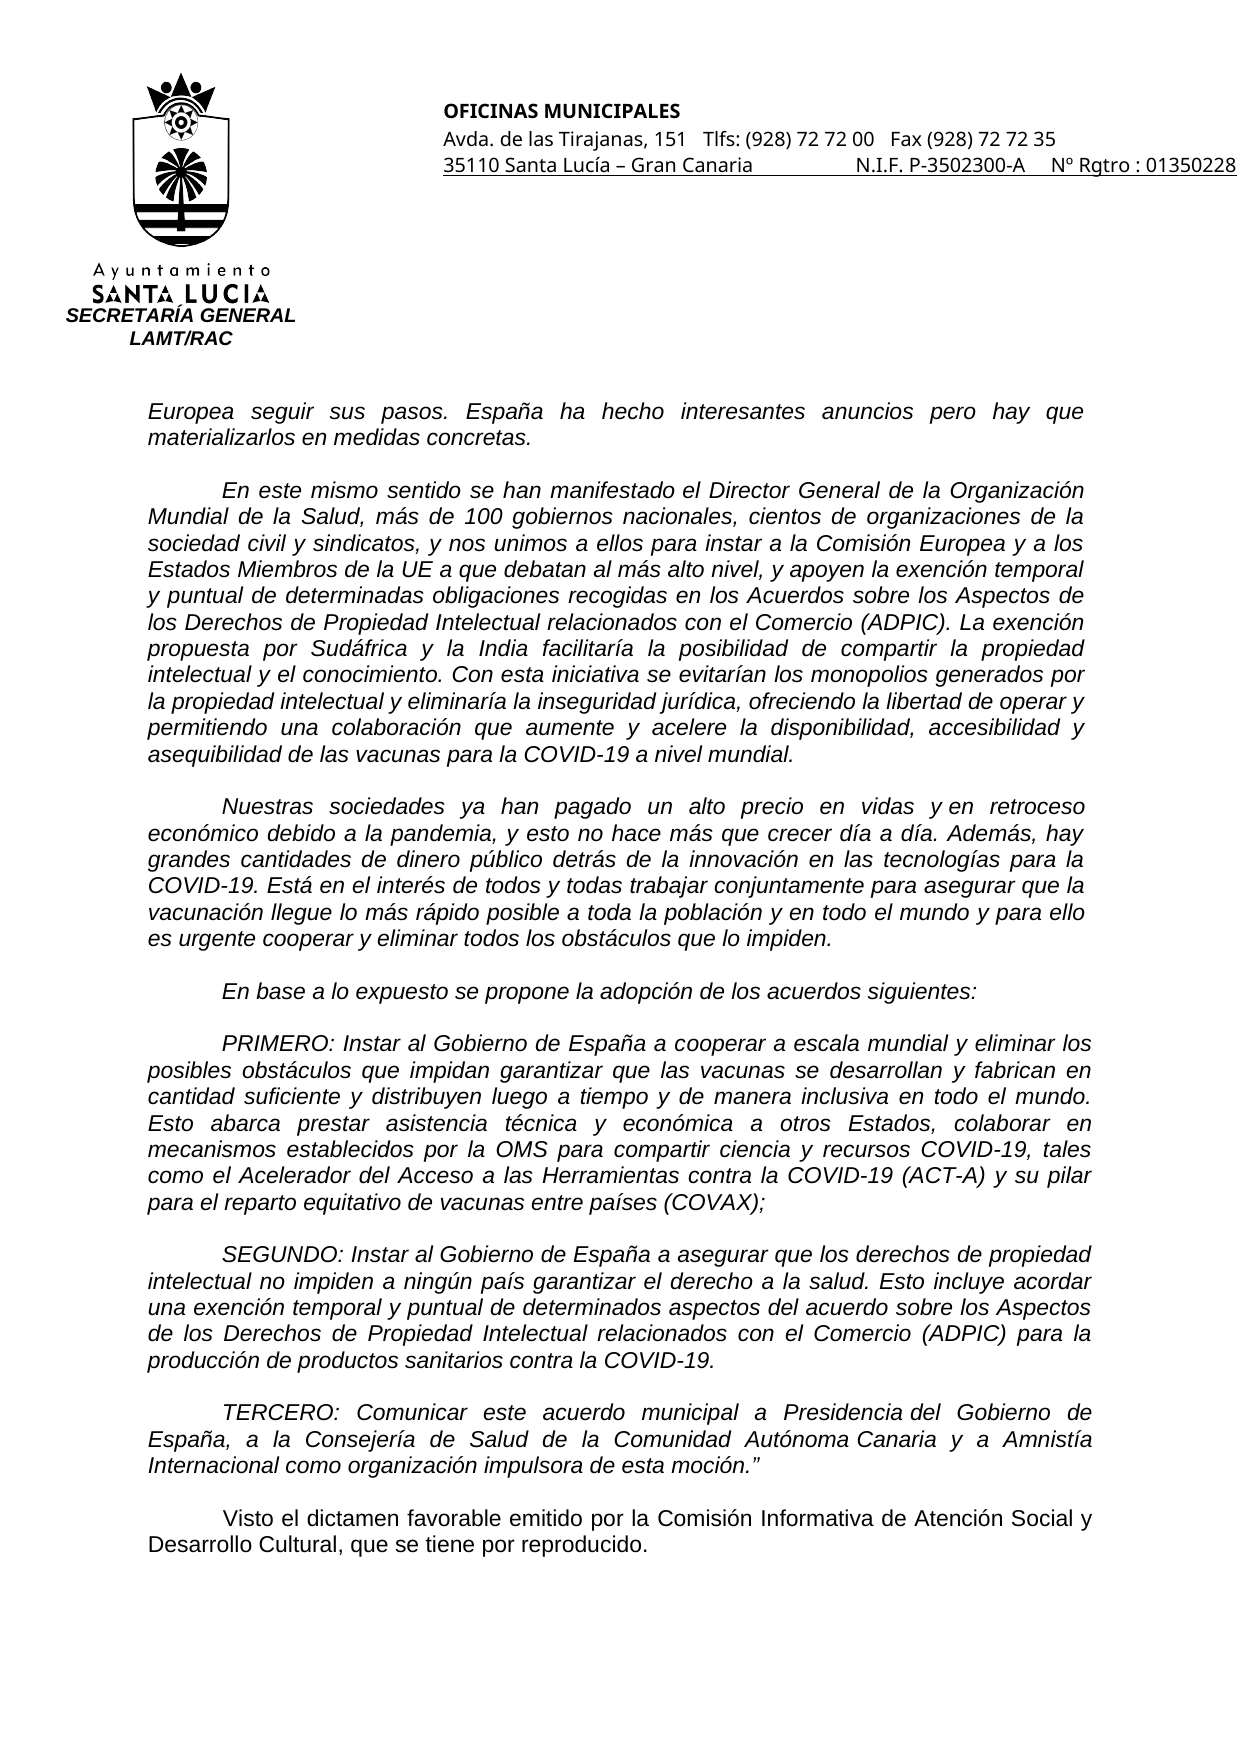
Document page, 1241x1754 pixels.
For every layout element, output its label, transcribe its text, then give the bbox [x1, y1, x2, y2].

text SEGUNDO: Instar al Gobierno de España a asegurar que los derechos de propiedad intelectual no impiden a ningún país garantizar el derecho a la salud. Esto incluye acordar una exención temporal y puntual de determinados aspectos del acuerdo sobre los Aspectos de los Derechos de Propiedad Intelectual relacionados con el Comercio (ADPIC) para la producción de productos sanitarios contra la COVID-19. [148, 1241, 1092, 1373]
text Visto el dictamen favorable emitido por la Comisión Informativa de Atención Social y Desarrollo Cultural, que se tiene por reproducido. [148, 1505, 1092, 1557]
text Europea seguir sus pasos. España ha hecho interesantes anuncios pero hay que materializarlos en medidas concretas. [148, 398, 1085, 451]
text PRIMERO: Instar al Gobierno de España a cooperar a escala mundial y eliminar los posibles obstáculos que impidan garantizar que las vacunas se desarrollan y fabrican en cantidad suficiente y distribuyen luego a tiempo y de manera inclusiva en todo el mundo. Esto abarca prestar asistencia técnica y económica a otros Estados, colaborar en mecanismos establecidos por la OMS para compartir ciencia y recursos COVID-19, tales como el Acelerador del Acceso a las Herramientas contra la COVID-19 (ACT-A) y su pilar para el reparto equitativo de vacunas entre países (COVAX); [148, 1030, 1092, 1215]
text Nuestras sociedades ya han pagado un alto precio en vidas y en retroceso económico debido a la pandemia, y esto no hace más que crecer día a día. Además, hay grandes cantidades de dinero público detrás de la innovación en las tecnologías para la COVID-19. Está en el interés de todos y todas trabajar conjuntamente para asegurar que la vacunación llegue lo más rápido posible a toda la población y en todo el mundo y para ello es urgente cooperar y eliminar todos los obstáculos que lo impiden. [148, 793, 1085, 951]
text En este mismo sentido se han manifestado el Director General de la Organización Mundial de la Salud, más de 100 gobiernos nacionales, cientos de organizaciones de la sociedad civil y sindicatos, y nos unimos a ellos para instar a la Comisión Europea y a los Estados Miembros de la UE a que debatan al más alto nivel, y apoyen la exención temporal y puntual de determinadas obligaciones recogidas en los Acuerdos sobre los Aspectos de los Derechos de Propiedad Intelectual relacionados con el Comercio (ADPIC). La exención propuesta por Sudáfrica y la India facilitaría la posibilidad de compartir la propiedad intelectual y el conocimiento. Con esta iniciativa se evitarían los monopolios generados por la propiedad intelectual y eliminaría la inseguridad jurídica, ofreciendo la libertad de operar y permitiendo una colaboración que aumente y acelere la disponibilidad, accesibilidad y asequibilidad de las vacunas para la COVID-19 a nivel mundial. [148, 477, 1085, 767]
text En base a lo expuesto se propone la adopción de los acuerdos siguientes: [148, 978, 1092, 1004]
text TERCERO: Comunicar este acuerdo municipal a Presidencia del Gobierno de España, a la Consejería de Salud de la Comunidad Autónoma Canaria y a Amnistía Internacional como organización impulsora de esta moción.” [148, 1399, 1092, 1478]
